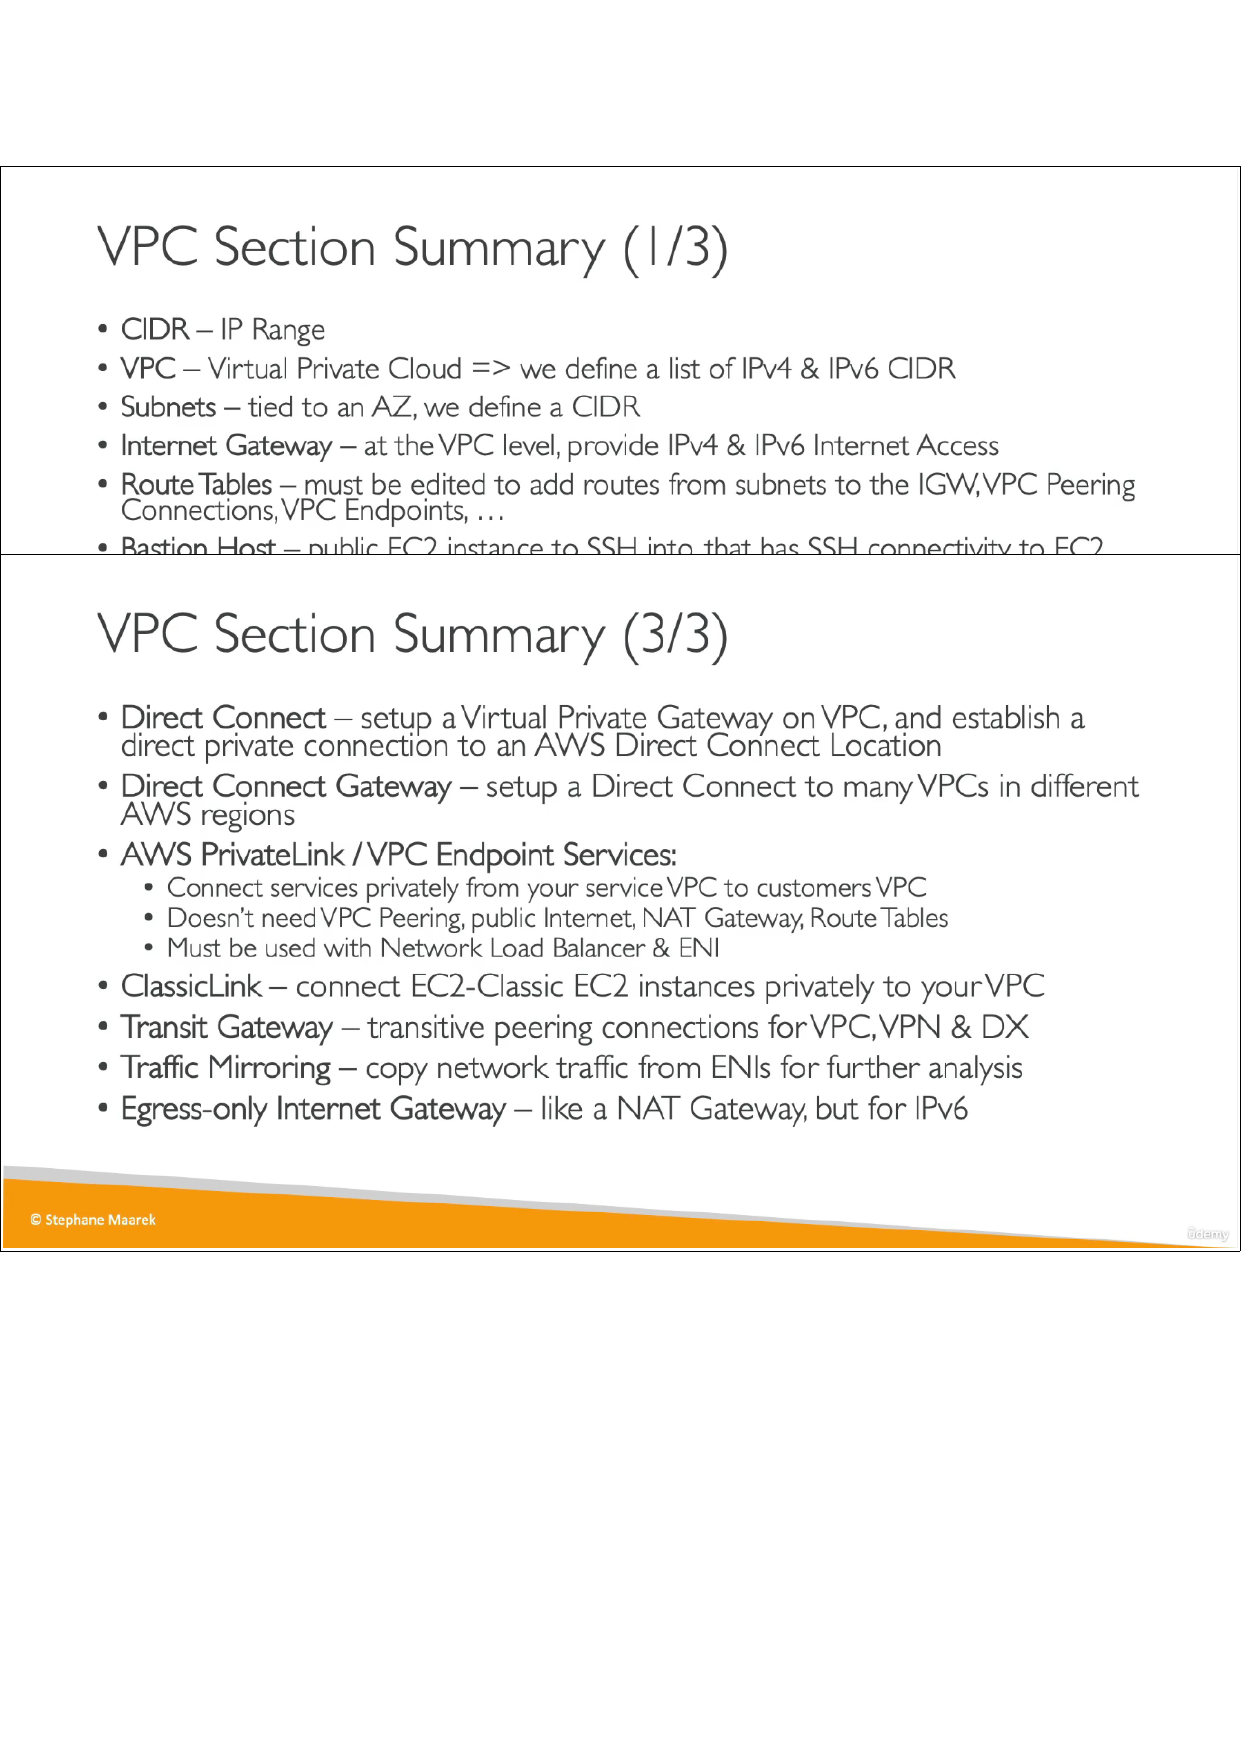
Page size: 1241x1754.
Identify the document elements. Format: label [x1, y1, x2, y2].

picture [3, 169, 1238, 554]
picture [3, 557, 1238, 1248]
